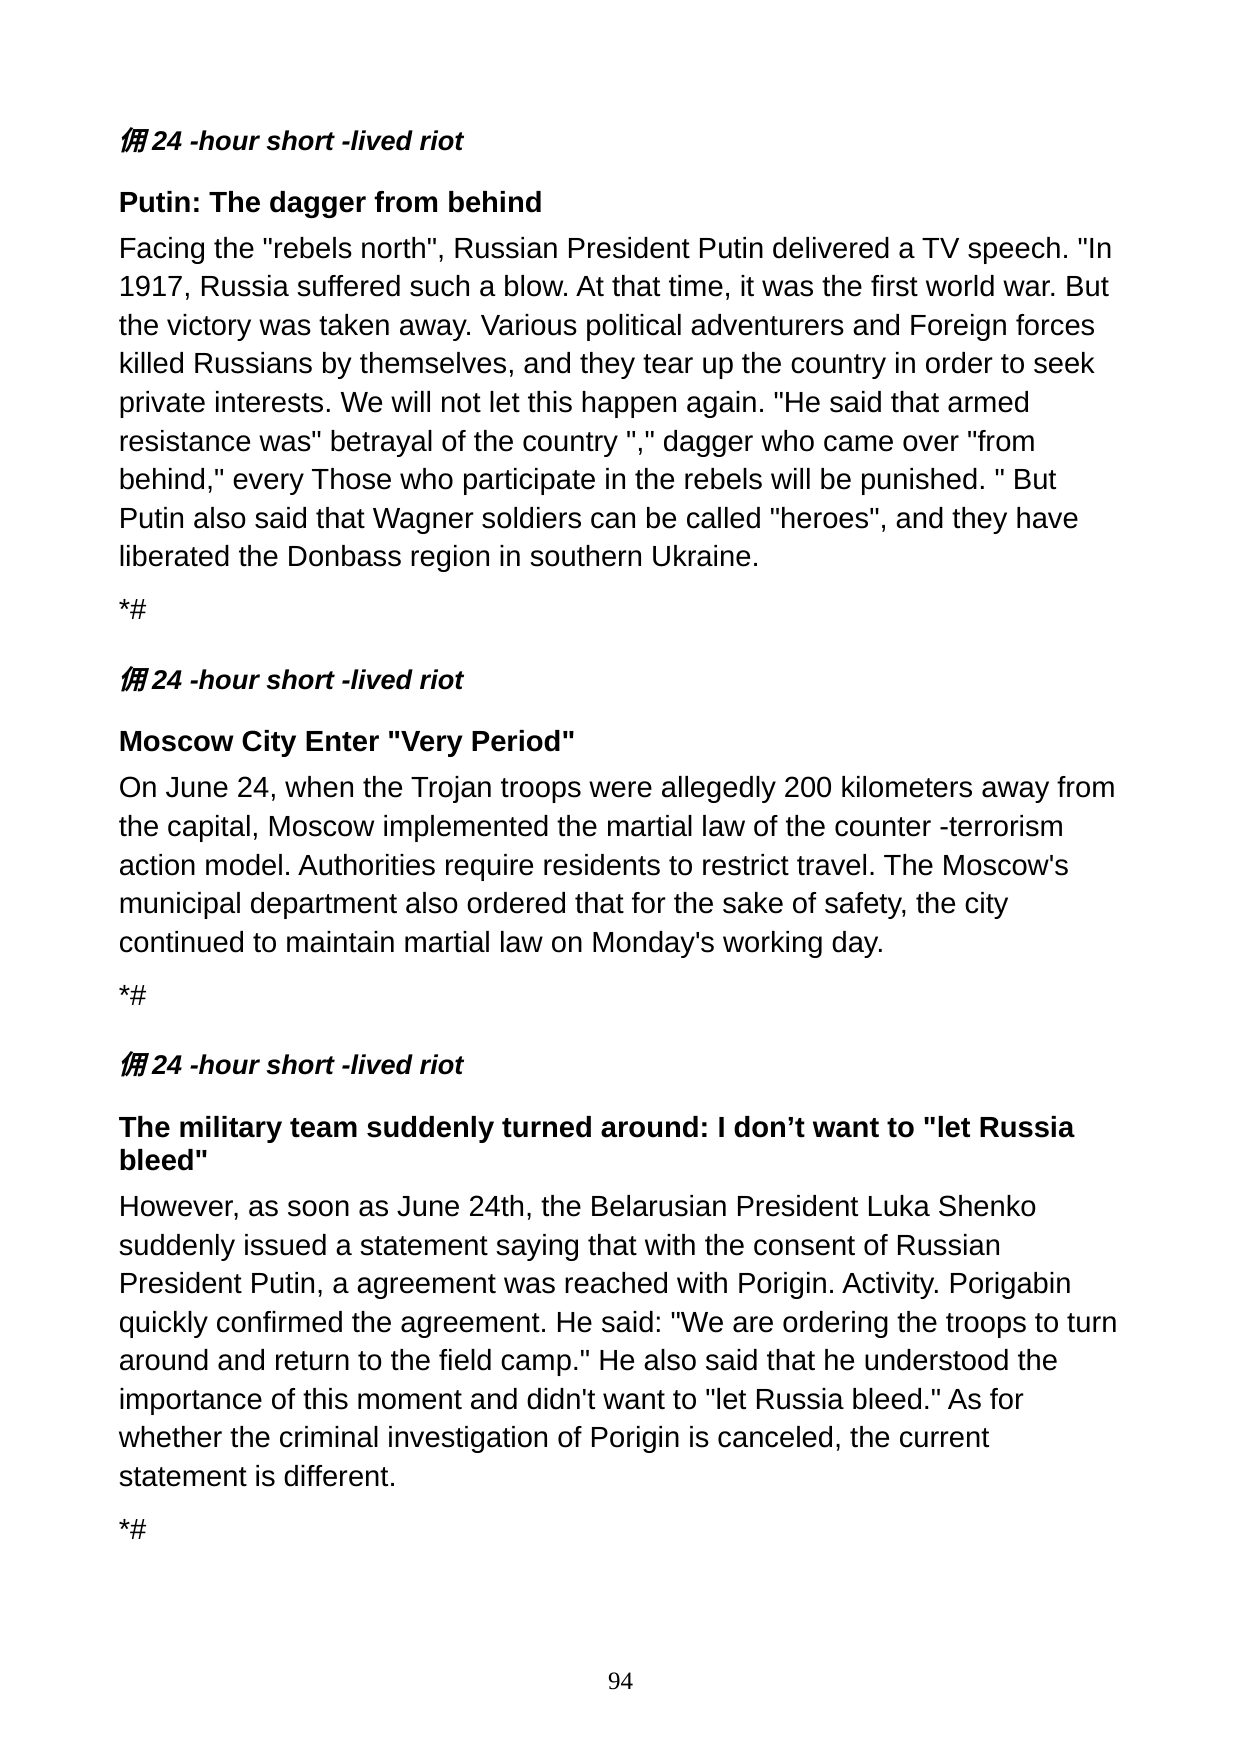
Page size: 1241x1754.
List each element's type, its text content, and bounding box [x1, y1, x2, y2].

subtitle Moscow City Enter "Very Period" [118, 724, 1122, 758]
text *# [118, 1512, 1122, 1546]
subtitle 佣 24 -hour short -lived riot [118, 1043, 1122, 1083]
subtitle 佣 24 -hour short -lived riot [118, 658, 1122, 697]
subtitle The military team suddenly turned around: I don’t want to "let Russia bleed" [118, 1110, 1122, 1177]
text On June 24, when the Trojan troops were allegedly 200 kilometers away from the capital, Moscow implemented the martial law of the counter -terrorism action model. Authorities require residents to restrict travel. The Moscow's municipal department also ordered that for the sake of safety, the city continued to maintain martial law on Monday's working day. [118, 770, 1122, 958]
text *# [118, 978, 1122, 1011]
text However, as soon as June 24th, the Belarusian President Luka Shenko suddenly issued a statement saying that with the consent of Russian President Putin, a agreement was reached with Porigin. Activity. Porigabin quickly confirmed the agreement. He said: "We are ordering the troops to turn around and return to the field camp." He also said that he understood the importance of this moment and didn't want to "let Russia bleed." As for whether the criminal investigation of Porigin is canceled, the current statement is different. [118, 1189, 1122, 1493]
text *# [118, 592, 1122, 626]
subtitle Putin: The dagger from behind [118, 185, 1122, 218]
text Facing the "rebels north", Russian President Putin delivered a TV speech. "In 1917, Russia suffered such a blow. At that time, it was the first world war. But the victory was taken away. Various political adventurers and Foreign forces killed Russians by themselves, and they tear up the country in order to seek private interests. We will not let this happen again. "He said that armed resistance was" betrayal of the country "," dagger who came over "from behind," every Those who participate in the rebels will be punished. " But Putin also said that Wagner soldiers can be called "heroes", and they have liberated the Donbass region in southern Ukraine. [118, 231, 1122, 573]
subtitle 佣 24 -hour short -lived riot [118, 118, 1122, 158]
